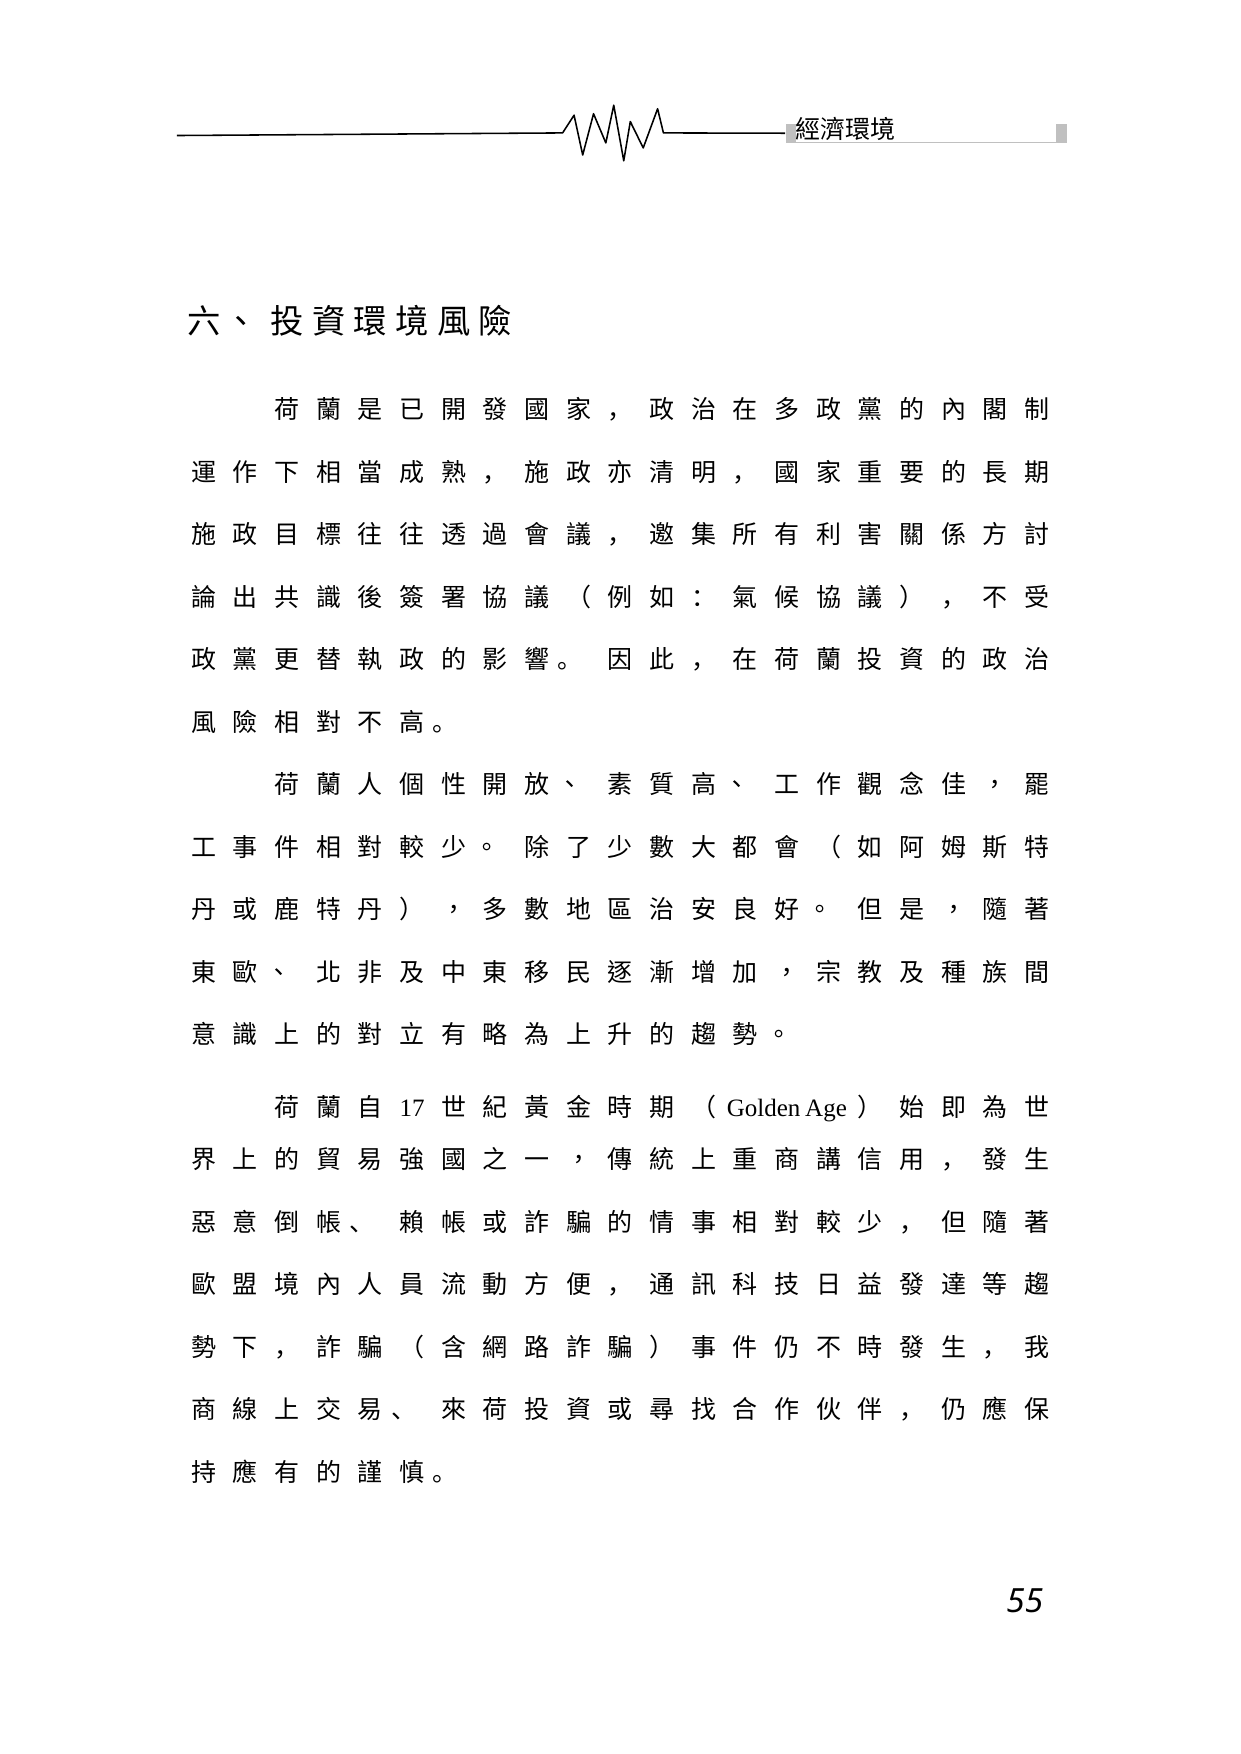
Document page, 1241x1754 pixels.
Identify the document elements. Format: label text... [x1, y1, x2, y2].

text 荷蘭自17世紀黃金時期（Golden Age）始即為世界上的貿易強國之一，傳統上重商講信用，發生惡意倒帳、賴帳或詐騙的情事相對較少，但隨著歐盟境內人員流動方便，通訊科技日益發達等趨勢下，詐騙（含網路詐騙）事件仍不時發生，我商線上交易、來荷投資或尋找合作伙伴，仍應保持應有的謹慎。 [183, 1054, 1058, 1491]
text 六、投資環境風險 [183, 277, 1058, 339]
text 荷蘭是已開發國家，政治在多政黨的內閣制運作下相當成熟，施政亦清明，國家重要的長期施政目標往往透過會議，邀集所有利害關係方討論出共識後簽署協議（例如：氣候協議），不受政黨更替執政的影響。因此，在荷蘭投資的政治風險相對不高。 [183, 366, 1058, 741]
text 荷蘭人個性開放、素質高、工作觀念佳，罷工事件相對較少。除了少數大都會（如阿姆斯特丹或鹿特丹），多數地區治安良好。但是，隨著東歐、北非及中東移民逐漸增加，宗教及種族間意識上的對立有略為上升的趨勢。 [183, 741, 1058, 1054]
